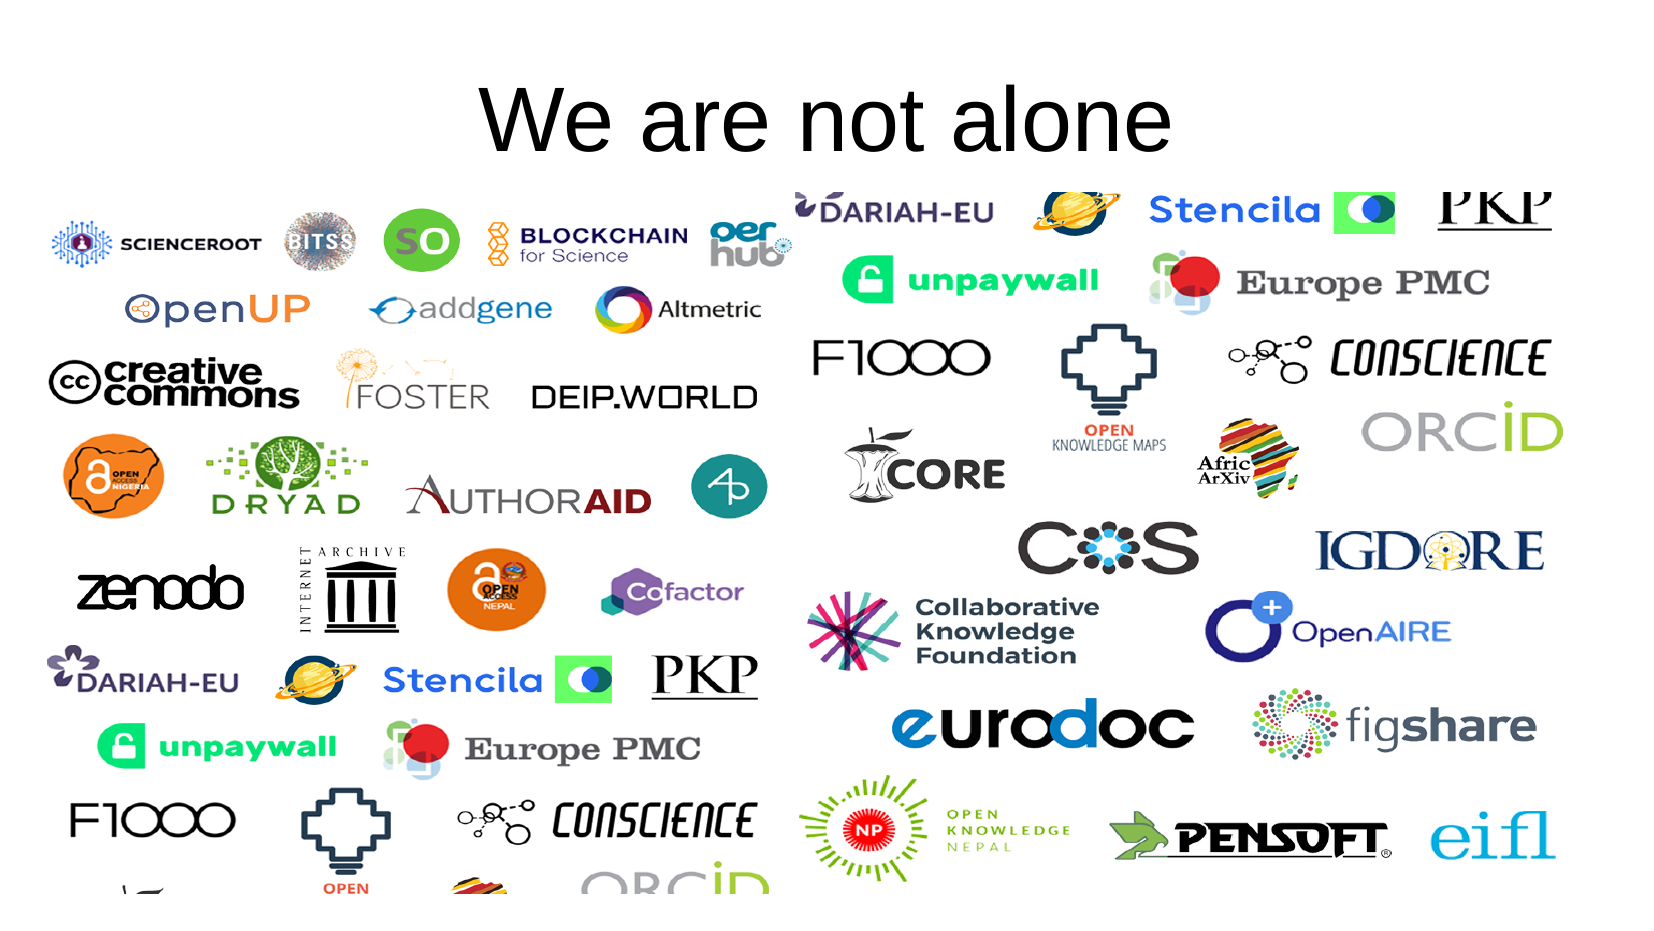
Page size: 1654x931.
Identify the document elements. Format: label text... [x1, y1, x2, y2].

picture [29, 192, 1594, 905]
title We are not alone [82, 37, 1571, 192]
